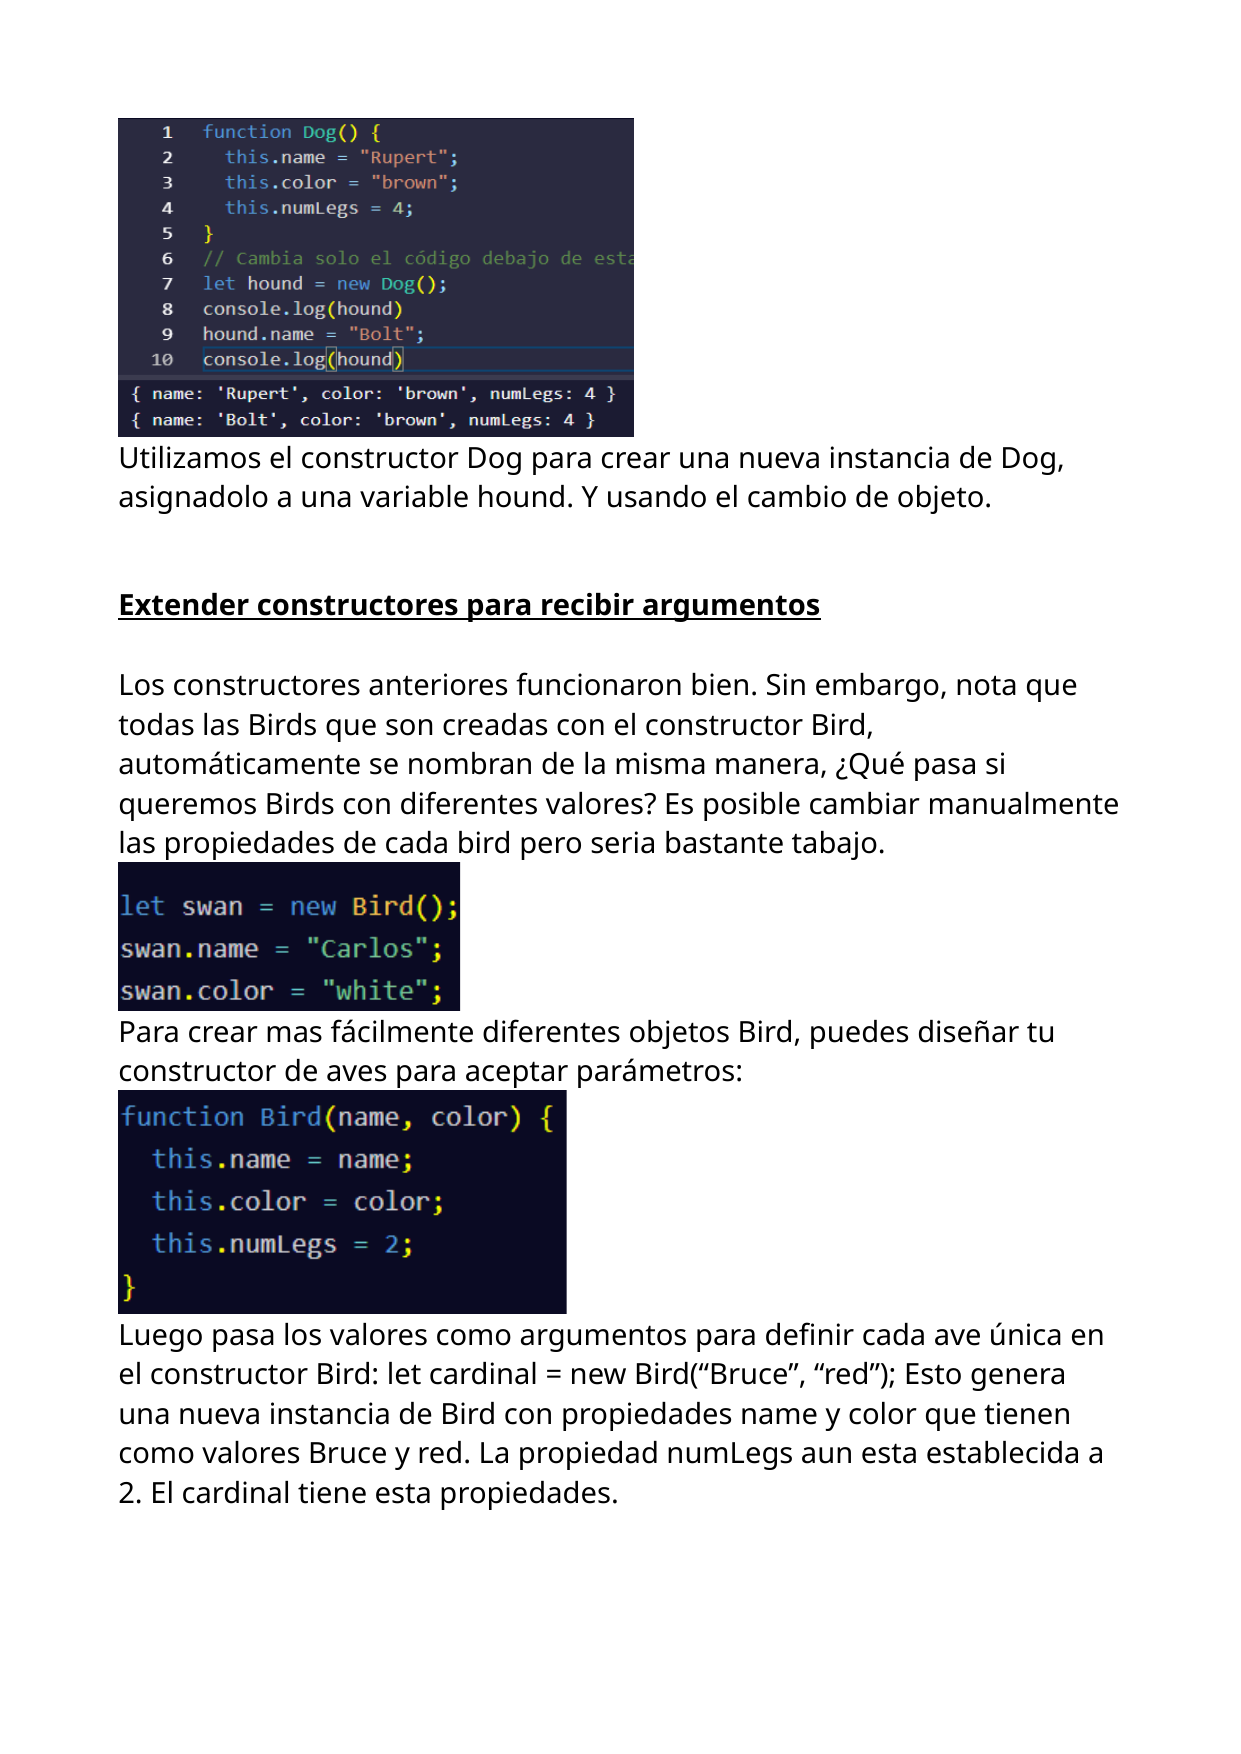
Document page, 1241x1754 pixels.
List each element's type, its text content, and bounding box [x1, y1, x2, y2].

text Los constructores anteriores funcionaron bien. Sin embargo, nota que todas las Birds que son creadas con el constructor Bird, automáticamente se nombran de la misma manera, ¿Qué pasa si queremos Birds con diferentes valores? Es posible cambiar manualmente las propiedades de cada bird pero seria bastante tabajo. [118, 664, 1122, 862]
text Luego pasa los valores como argumentos para definir cada ave única en el constructor Bird: let cardinal = new Bird(“Bruce”, “red”); Esto genera una nueva instancia de Bird con propiedades name y color que tienen como valores Bruce y red. La propiedad numLegs aun esta establecida a 2. El cardinal tiene esta propiedades. [118, 1314, 1122, 1512]
text Utilizamos el constructor Dog para crear una nueva instancia de Dog, asignadolo a una variable hound. Y usando el cambio de objeto. [118, 437, 1122, 516]
text Para crear mas fácilmente diferentes objetos Bird, puedes diseñar tu constructor de aves para aceptar parámetros: [118, 1011, 1122, 1090]
text Extender constructores para recibir argumentos [118, 585, 1122, 624]
